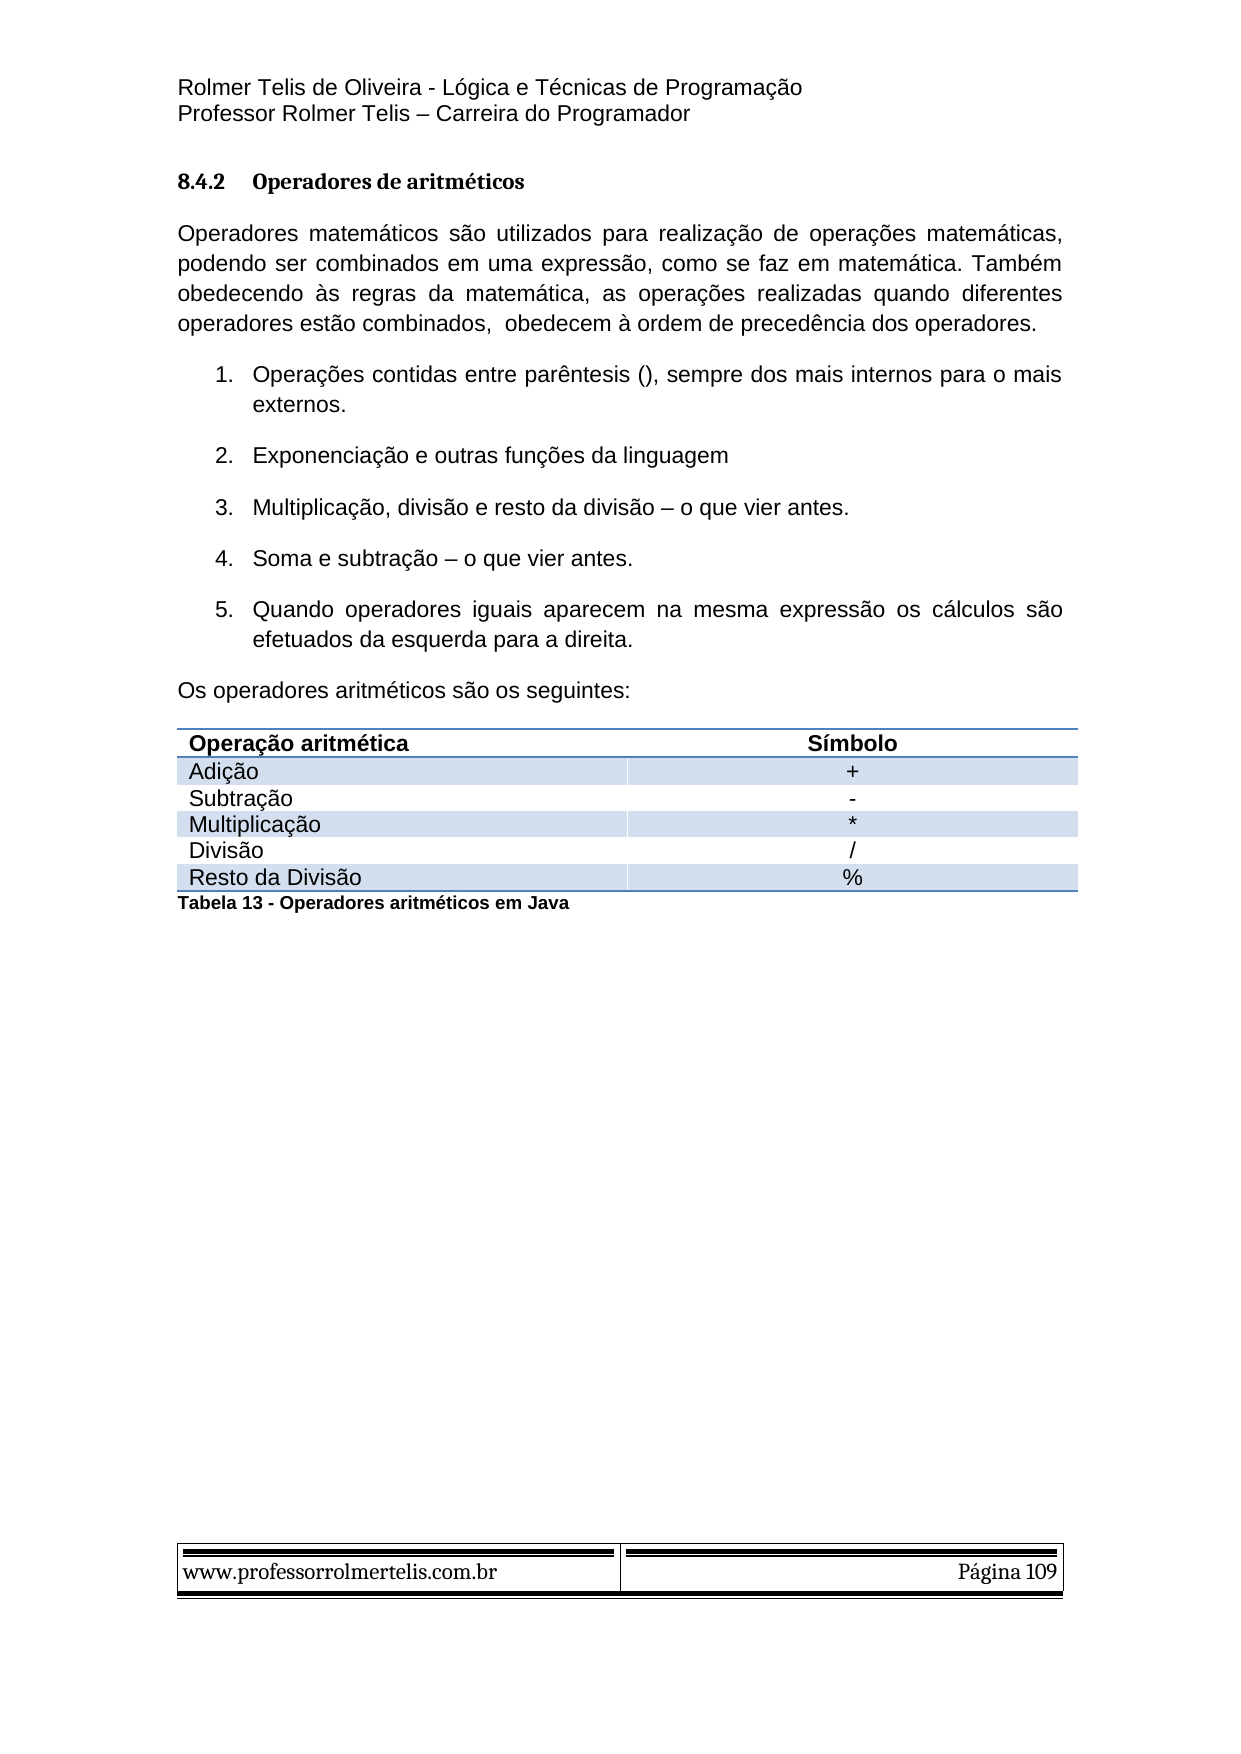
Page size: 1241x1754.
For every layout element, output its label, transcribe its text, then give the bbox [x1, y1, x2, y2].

table_cell Adição [177, 758, 627, 785]
table_cell - [628, 785, 1078, 811]
text Tabela 13 - Operadores aritméticos em Java [177, 892, 1063, 914]
list Exponenciação e outras funções da linguagem [215, 442, 1063, 469]
table_cell Multiplicação [177, 811, 627, 837]
table_cell Subtração [177, 785, 627, 811]
table_cell Divisão [177, 838, 627, 864]
list Quando operadores iguais aparecem na mesma expressão os cálculos são efetuados da esquerda para a direita. [215, 596, 1063, 652]
table_header Operação aritmética [177, 730, 627, 756]
list Soma e subtração – o que vier antes. [215, 544, 1063, 571]
text Operadores matemáticos são utilizados para realização de operações matemáticas, podendo ser combinados em uma expressão, como se faz em matemática. Também obedecendo às regras da matemática, as operações realizadas quando diferentes operadores estão combinados, obedecem à ordem de precedência dos operadores. [177, 219, 1063, 336]
subtitle Operadores de aritméticos [177, 168, 1063, 195]
list Multiplicação, divisão e resto da divisão – o que vier antes. [215, 493, 1063, 520]
text Os operadores aritméticos são os seguintes: [177, 677, 1063, 703]
table_cell * [628, 811, 1078, 837]
table_cell + [628, 758, 1078, 785]
table_header Símbolo [628, 730, 1078, 756]
table_cell / [628, 838, 1078, 864]
table_cell % [628, 864, 1078, 890]
list Operações contidas entre parêntesis (), sempre dos mais internos para o mais externos. [215, 361, 1063, 418]
table_cell Resto da Divisão [177, 864, 627, 890]
